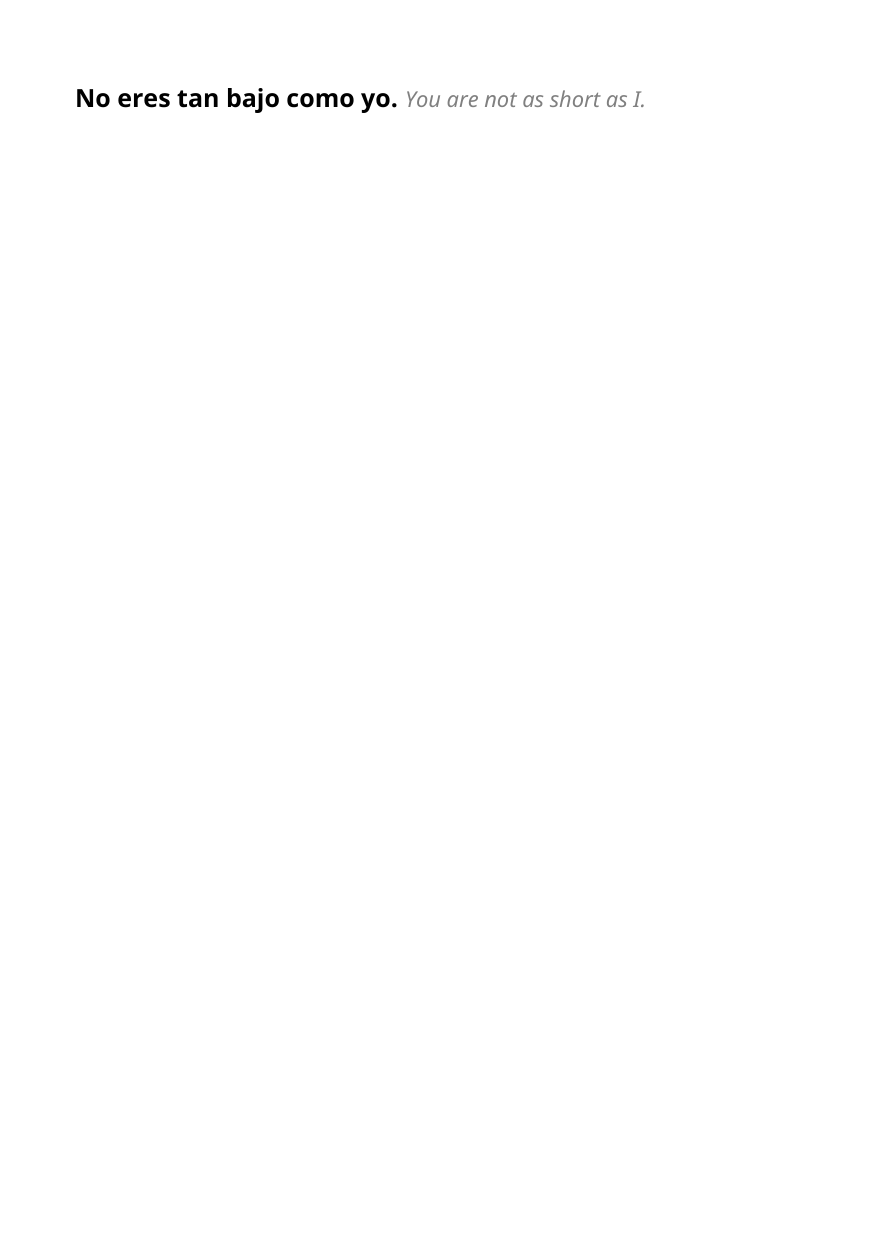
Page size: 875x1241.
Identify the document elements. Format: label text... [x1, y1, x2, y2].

text No eres tan bajo como yo. You are not as short as I. [75, 81, 799, 115]
